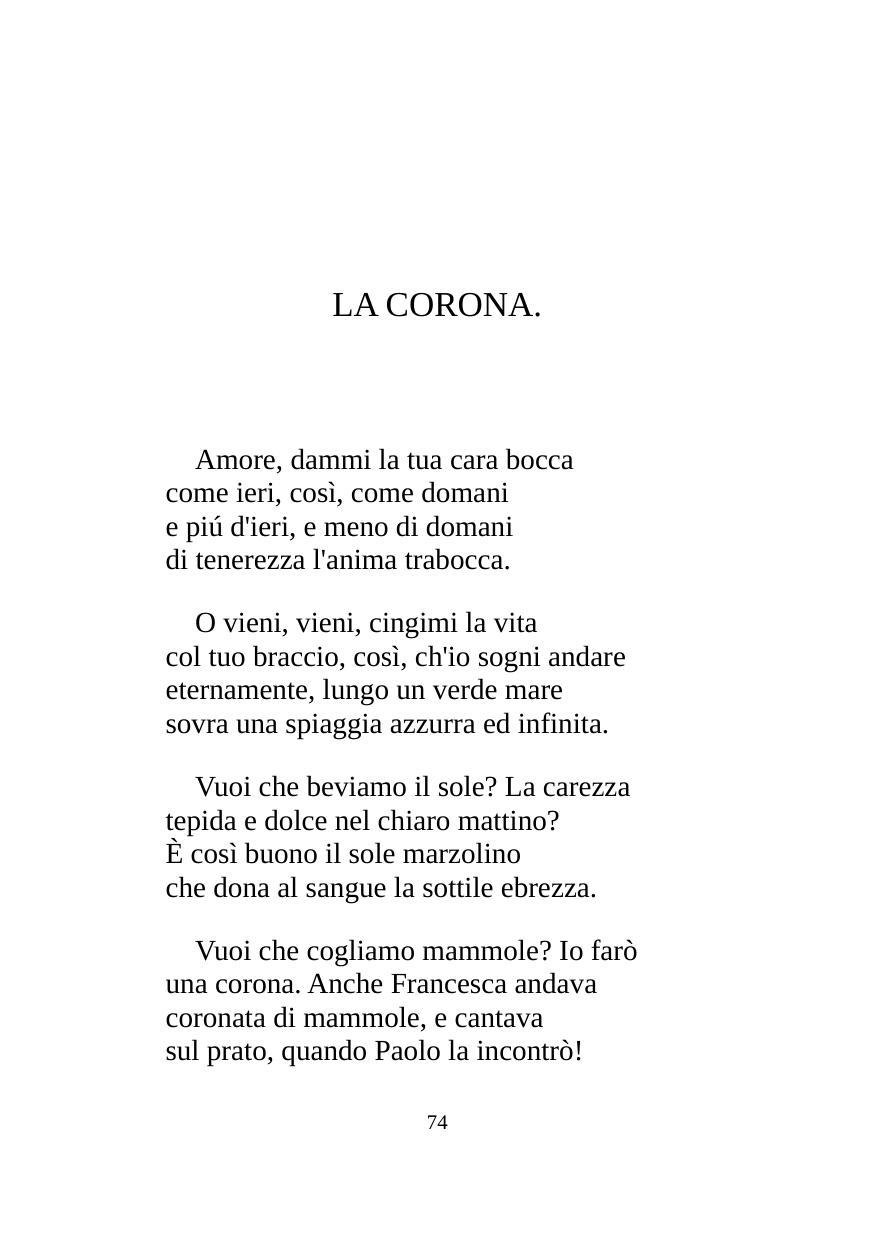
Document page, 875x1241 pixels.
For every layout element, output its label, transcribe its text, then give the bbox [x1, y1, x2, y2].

text O vieni, vieni, cingimi la vita col tuo braccio, così, ch'io sogni andare eternamente, lungo un verde mare sovra una spiaggia azzurra ed infinita. [165, 605, 768, 739]
text Vuoi che cogliamo mammole? Io farò una corona. Anche Francesca andava coronata di mammole, e cantava sul prato, quando Paolo la incontrò! [165, 933, 768, 1067]
text Vuoi che beviamo il sole? La carezza tepida e dolce nel chiaro mattino? È così buono il sole marzolino che dona al sangue la sottile ebrezza. [165, 769, 768, 903]
subtitle LA CORONA. [106, 283, 768, 324]
text Amore, dammi la tua cara bocca come ieri, così, come domani e piú d'ieri, e meno di domani di tenerezza l'anima trabocca. [165, 442, 768, 576]
